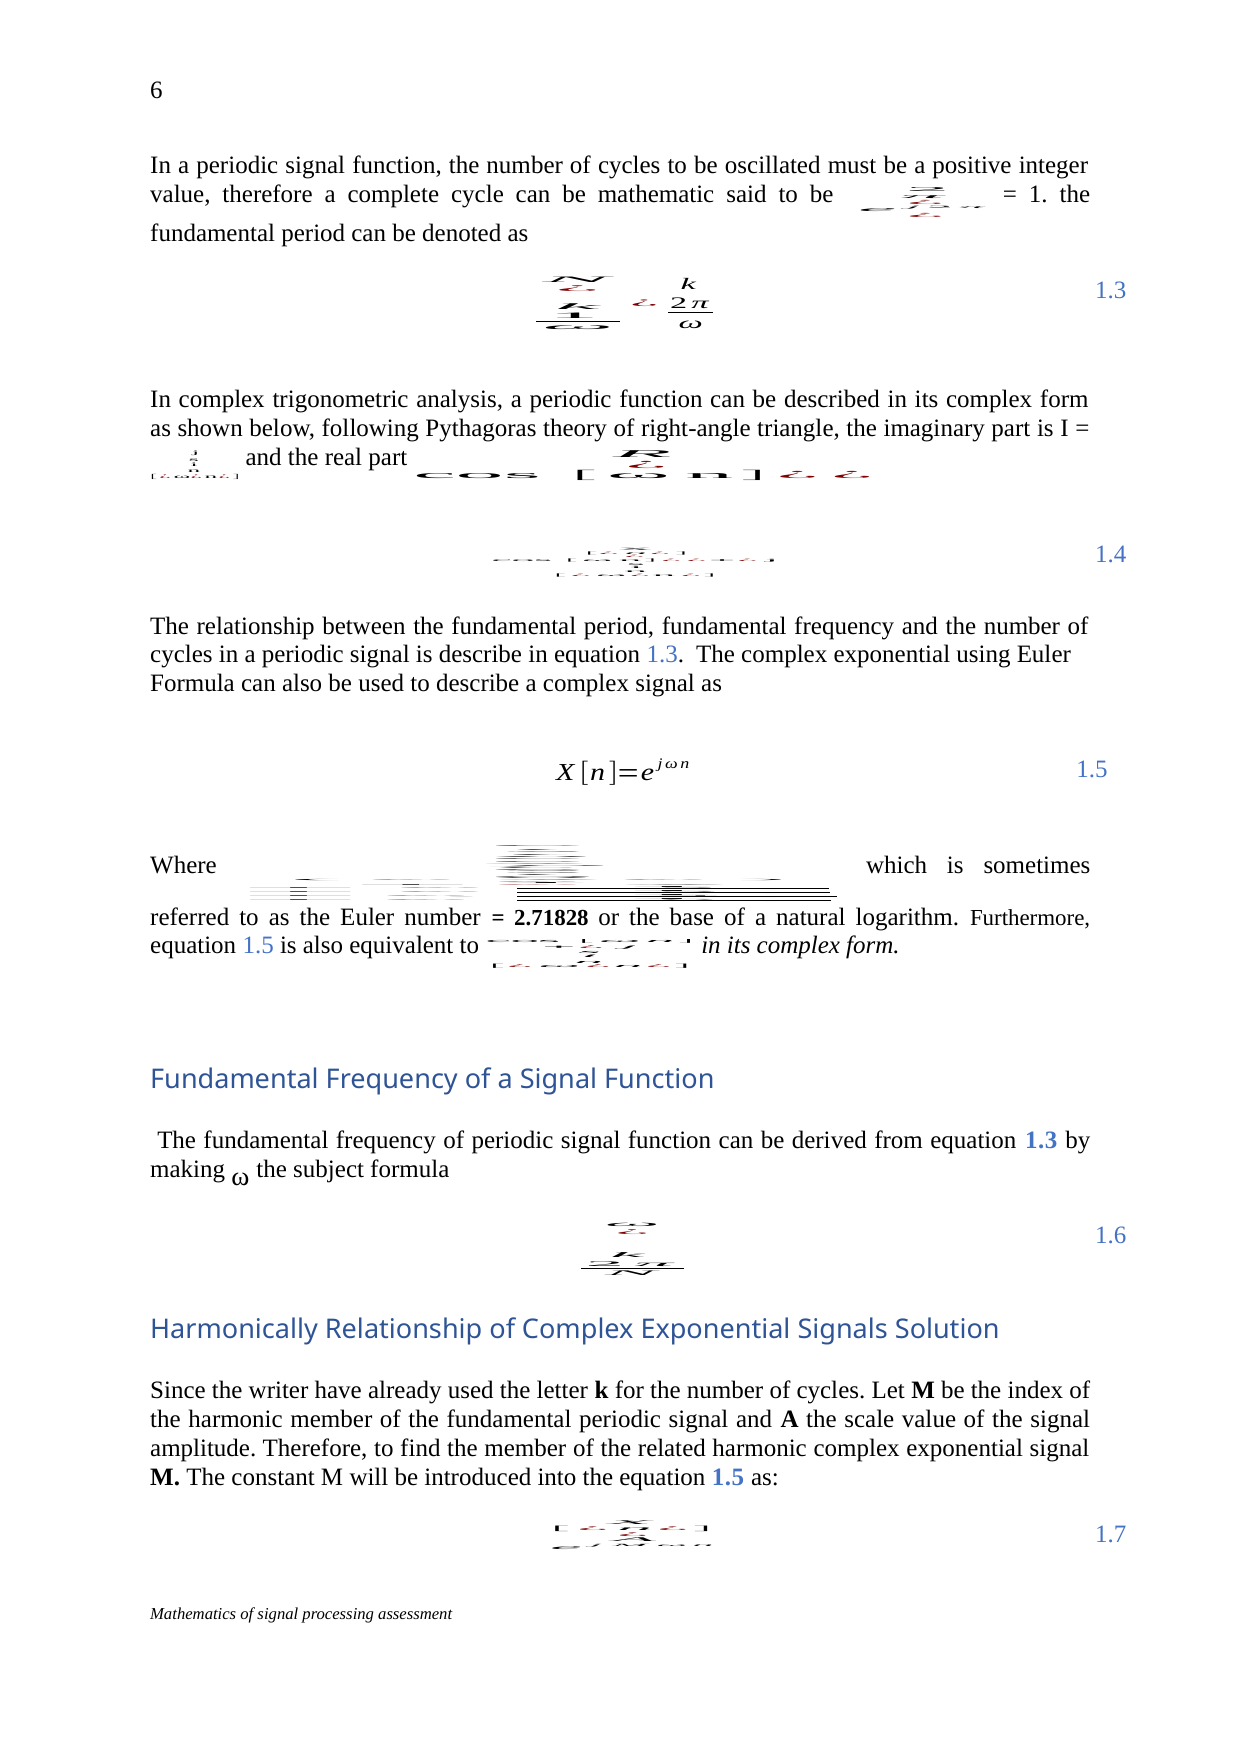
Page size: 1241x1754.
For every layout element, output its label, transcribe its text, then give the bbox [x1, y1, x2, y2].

text Where which is sometimes referred to as the Euler number = 2.71828 or the base of a natural logarithm. Furthermore, equation 1.5 is also equivalent to in its complex form. [150, 846, 1090, 969]
table_cell [150, 577, 193, 611]
table_cell [194, 577, 1083, 611]
table_header [150, 539, 193, 577]
text In complex trigonometric analysis, a periodic function can be described in its complex form as shown below, following Pythagoras theory of right-angle triangle, the imaginary part is I = and the real part [150, 384, 1090, 482]
table_header 1.3 [1065, 275, 1154, 331]
table_cell [1084, 577, 1154, 611]
table_header [150, 275, 179, 331]
text In a periodic signal function, the number of cycles to be oscillated must be a positive integer value, therefore a complete cycle can be mathematic said to be = 1. the fundamental period can be denoted as [150, 150, 1090, 246]
subtitle Fundamental Frequency of a Signal Function [150, 1059, 1090, 1096]
table_header 1.7 [1084, 1519, 1154, 1553]
table_header [150, 1519, 179, 1553]
table_header 1.4 [1084, 539, 1154, 577]
subtitle Harmonically Relationship of Complex Exponential Signals Solution [150, 1310, 1090, 1347]
table_header [179, 755, 1065, 788]
text Formula can also be used to describe a complex signal as [150, 668, 1090, 697]
table_header [179, 275, 1065, 331]
table_header 1.6 [1084, 1221, 1154, 1277]
table_header [194, 539, 1083, 577]
table_header [179, 1519, 1083, 1553]
table_header [150, 1221, 179, 1277]
table_header [150, 755, 179, 788]
text The fundamental frequency of periodic signal function can be derived from equation 1.3 by making the subject formula [150, 1125, 1090, 1192]
table_header [179, 1221, 1083, 1277]
text Since the writer have already used the letter k for the number of cycles. Let M be the index of the harmonic member of the fundamental periodic signal and A the scale value of the signal amplitude. Therefore, to find the member of the related harmonic complex exponential signal M. The constant M will be introduced into the equation 1.5 as: [150, 1375, 1090, 1490]
table_header 1.5 [1065, 755, 1153, 788]
text The relationship between the fundamental period, fundamental frequency and the number of cycles in a periodic signal is describe in equation 1.3. The complex exponential using Euler [150, 611, 1090, 668]
